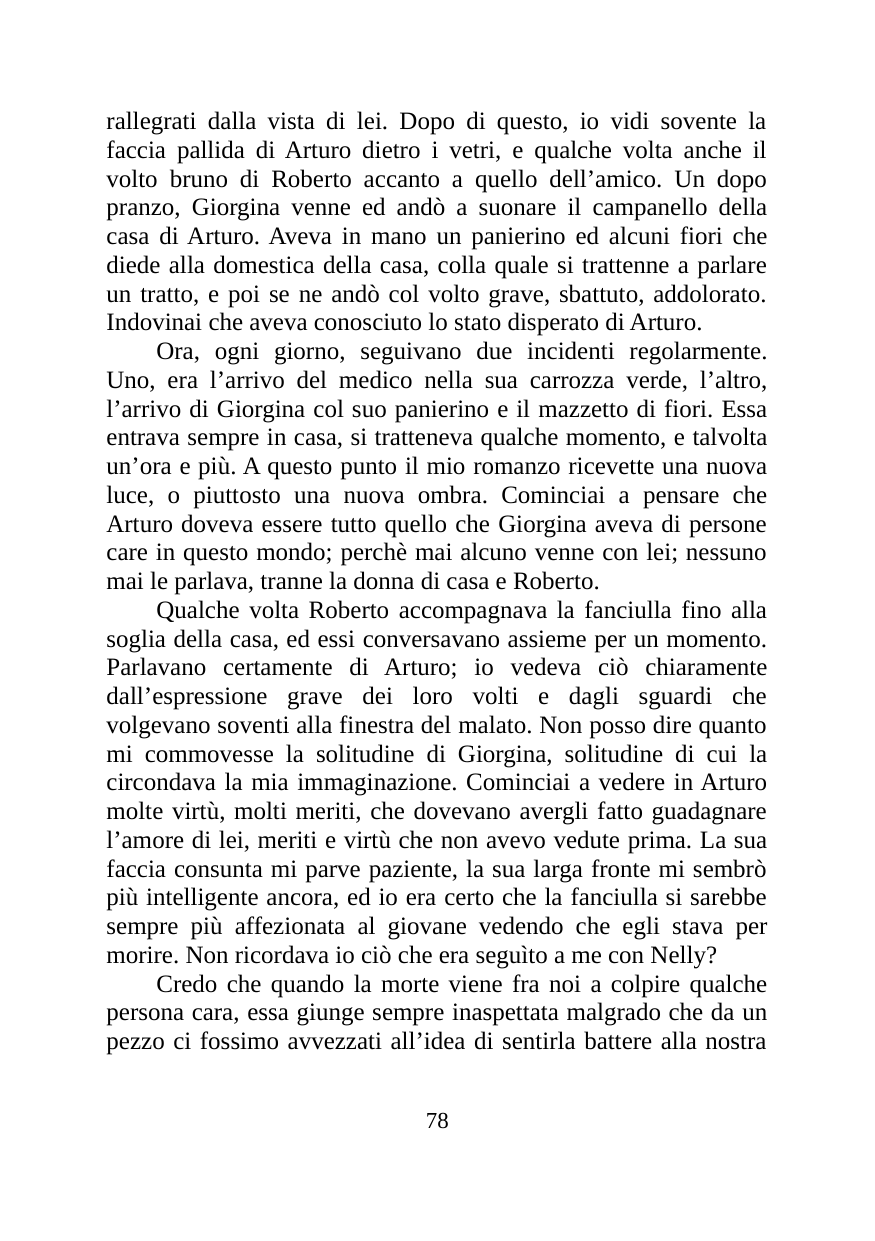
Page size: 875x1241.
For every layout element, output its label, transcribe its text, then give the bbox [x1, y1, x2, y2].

text Ora, ogni giorno, seguivano due incidenti regolarmente. Uno, era l’arrivo del medico nella sua carrozza verde, l’altro, l’arrivo di Giorgina col suo panierino e il mazzetto di fiori. Essa entrava sempre in casa, si tratteneva qualche momento, e talvolta un’ora e più. A questo punto il mio romanzo ricevette una nuova luce, o piuttosto una nuova ombra. Cominciai a pensare che Arturo doveva essere tutto quello che Giorgina aveva di persone care in questo mondo; perchè mai alcuno venne con lei; nessuno mai le parlava, tranne la donna di casa e Roberto. [106, 336, 768, 595]
text Credo che quando la morte viene fra noi a colpire qualche persona cara, essa giunge sempre inaspettata malgrado che da un pezzo ci fossimo avvezzati all’idea di sentirla battere alla nostra [106, 969, 768, 1055]
text rallegrati dalla vista di lei. Dopo di questo, io vidi sovente la faccia pallida di Arturo dietro i vetri, e qualche volta anche il volto bruno di Roberto accanto a quello dell’amico. Un dopo pranzo, Giorgina venne ed andò a suonare il campanello della casa di Arturo. Aveva in mano un panierino ed alcuni fiori che diede alla domestica della casa, colla quale si trattenne a parlare un tratto, e poi se ne andò col volto grave, sbattuto, addolorato. Indovinai che aveva conosciuto lo stato disperato di Arturo. [106, 106, 768, 336]
text Qualche volta Roberto accompagnava la fanciulla fino alla soglia della casa, ed essi conversavano assieme per un momento. Parlavano certamente di Arturo; io vedeva ciò chiaramente dall’espressione grave dei loro volti e dagli sguardi che volgevano soventi alla finestra del malato. Non posso dire quanto mi commovesse la solitudine di Giorgina, solitudine di cui la circondava la mia immaginazione. Cominciai a vedere in Arturo molte virtù, molti meriti, che dovevano avergli fatto guadagnare l’amore di lei, meriti e virtù che non avevo vedute prima. La sua faccia consunta mi parve paziente, la sua larga fronte mi sembrò più intelligente ancora, ed io era certo che la fanciulla si sarebbe sempre più affezionata al giovane vedendo che egli stava per morire. Non ricordava io ciò che era seguìto a me con Nelly? [106, 595, 768, 969]
